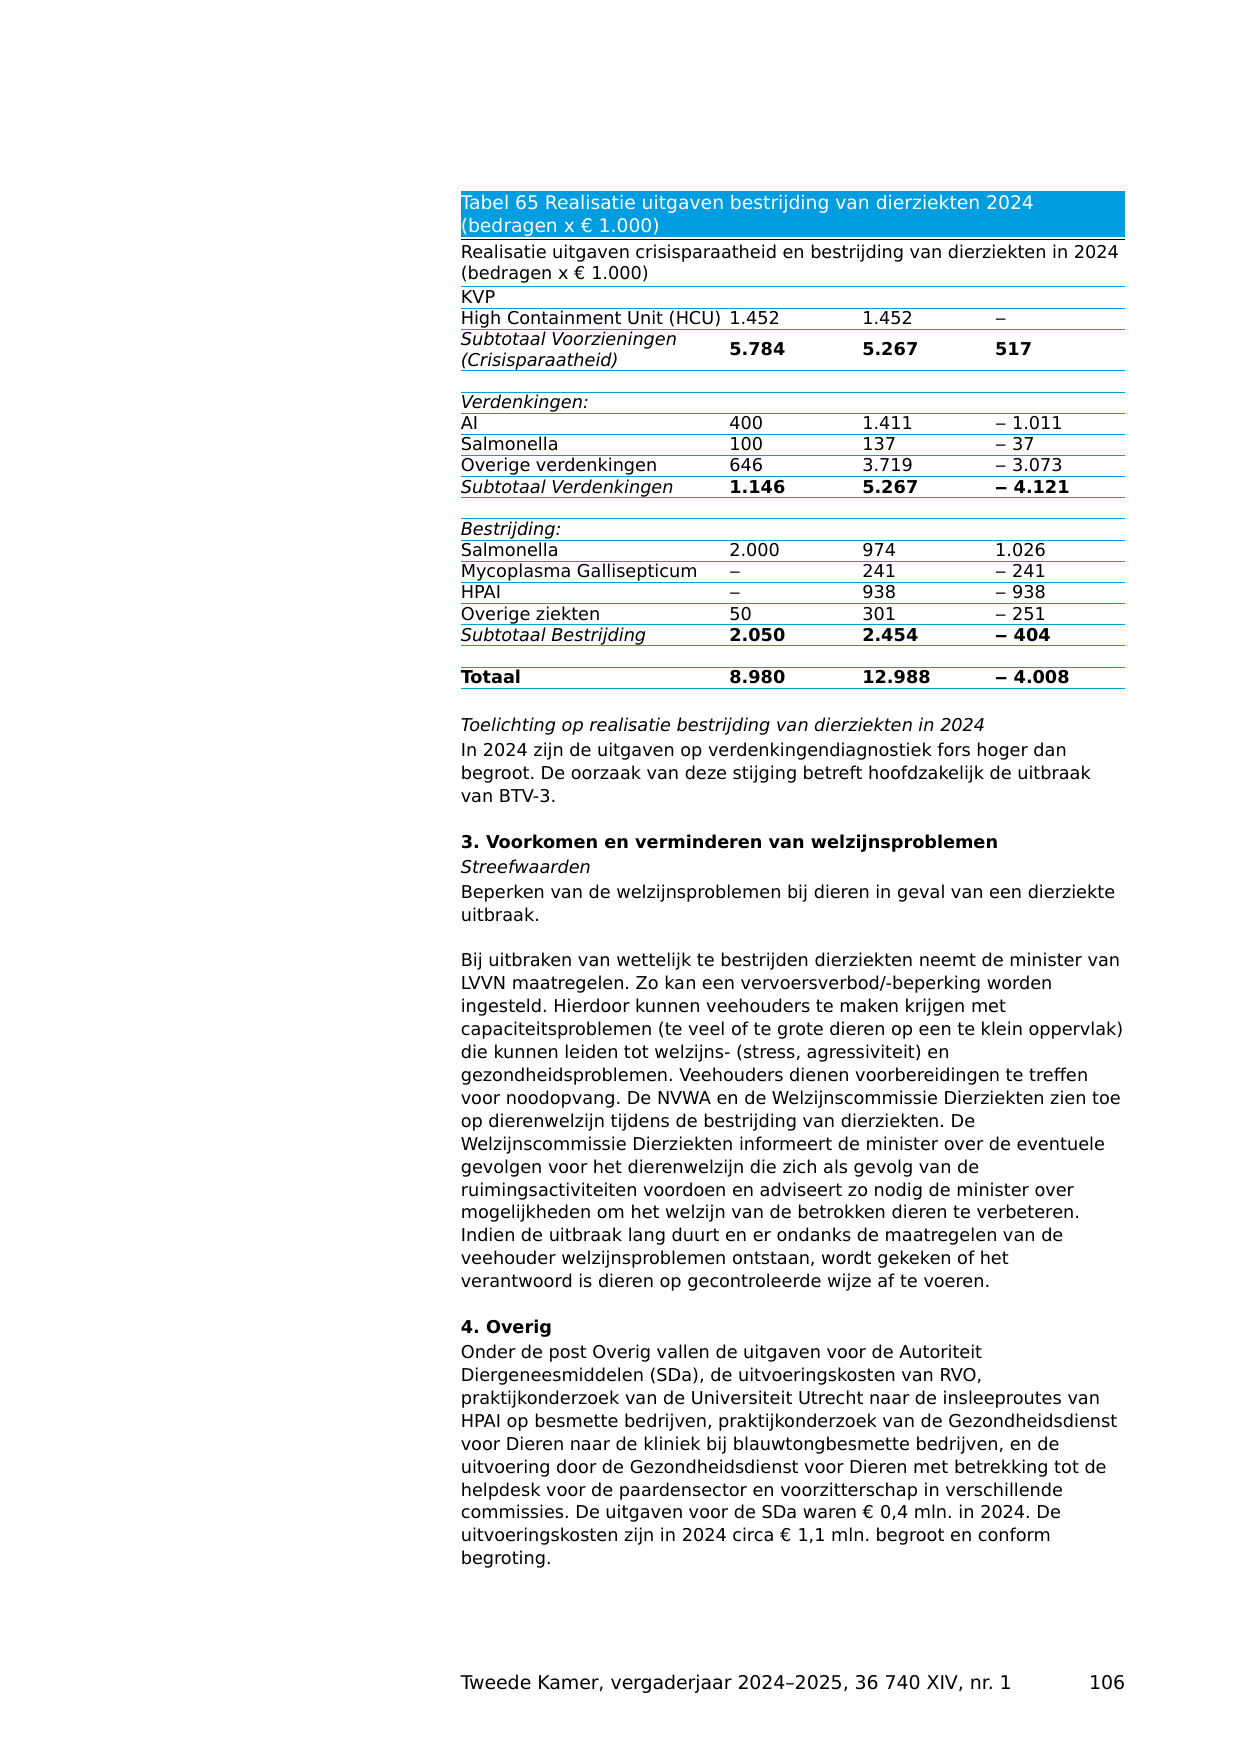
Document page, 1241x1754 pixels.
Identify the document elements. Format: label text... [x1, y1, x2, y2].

table_cell HPAI [461, 583, 726, 603]
table_cell 1.452 [726, 309, 859, 328]
table_cell Subtotaal Bestrijding [461, 625, 726, 645]
table_cell 2.000 [726, 541, 859, 561]
text Beperken van de welzijnsproblemen bij dieren in geval van een dierziekte uitbraak. [461, 880, 1125, 926]
table_cell ‒ 404 [992, 625, 1125, 645]
text Streefwaarden [461, 855, 1125, 878]
table_cell [461, 646, 726, 666]
text 3. Voorkomen en verminderen van welzijnsproblemen [461, 830, 1125, 853]
table_cell High Containment Unit (HCU) [461, 309, 726, 328]
table_cell 5.784 [726, 330, 859, 370]
table_cell 1.452 [859, 309, 992, 328]
table_cell Overige ziekten [461, 604, 726, 624]
table_cell ‒ 241 [992, 562, 1125, 582]
table_cell 400 [726, 414, 859, 434]
table_cell [726, 287, 859, 307]
table_cell ‒ 37 [992, 435, 1125, 455]
text In 2024 zijn de uitgaven op verdenkingendiagnostiek fors hoger dan begroot. De oorzaak van deze stijging betreft hoofdzakelijk de uitbraak van BTV-3. [461, 738, 1125, 807]
table_cell 2.454 [859, 625, 992, 645]
table_cell [992, 519, 1125, 539]
table_cell 241 [859, 562, 992, 582]
table_cell ‒ 251 [992, 604, 1125, 624]
table_cell 2.050 [726, 625, 859, 645]
table_cell 137 [859, 435, 992, 455]
table_cell 50 [726, 604, 859, 624]
table_cell [726, 519, 859, 539]
table_cell Mycoplasma Gallisepticum [461, 562, 726, 582]
table_cell 1.146 [726, 477, 859, 497]
table_cell ‒ 4.121 [992, 477, 1125, 497]
table_cell 1.026 [992, 541, 1125, 561]
table_cell ‒ 1.011 [992, 414, 1125, 434]
text 4. Overig [461, 1315, 1125, 1338]
table_cell 1.411 [859, 414, 992, 434]
table_cell 8.980 [726, 668, 859, 687]
table_cell ‒ [726, 562, 859, 582]
table_cell KVP [461, 287, 726, 307]
table_cell [461, 498, 726, 518]
table_cell Salmonella [461, 541, 726, 561]
table_cell Bestrijding: [461, 519, 726, 539]
table_cell [992, 646, 1125, 666]
table_cell [461, 371, 726, 391]
table_cell 100 [726, 435, 859, 455]
table_cell Salmonella [461, 435, 726, 455]
table_cell AI [461, 414, 726, 434]
table_cell Subtotaal Verdenkingen [461, 477, 726, 497]
table_cell ‒ 938 [992, 583, 1125, 603]
table_cell 3.719 [859, 456, 992, 476]
table_cell [859, 393, 992, 413]
table_cell [859, 287, 992, 307]
table_cell 301 [859, 604, 992, 624]
table_cell [726, 646, 859, 666]
table_cell 938 [859, 583, 992, 603]
table_cell [992, 371, 1125, 391]
table_cell [726, 371, 859, 391]
table_cell ‒ [726, 583, 859, 603]
table_cell Totaal [461, 668, 726, 687]
table_cell 646 [726, 456, 859, 476]
table_cell [992, 287, 1125, 307]
table_cell [859, 498, 992, 518]
table_cell ‒ [992, 309, 1125, 328]
table_cell [726, 498, 859, 518]
table_cell [859, 519, 992, 539]
table_cell Subtotaal Voorzieningen (Crisisparaatheid) [461, 330, 726, 370]
table_cell 517 [992, 330, 1125, 370]
text Toelichting op realisatie bestrijding van dierziekten in 2024 [461, 713, 1125, 736]
table_cell Verdenkingen: [461, 393, 726, 413]
table_cell [992, 498, 1125, 518]
table_cell Realisatie uitgaven crisisparaatheid en bestrijding van dierziekten in 2024 (bedragen x € 1.000) [461, 240, 1125, 286]
table_cell [859, 646, 992, 666]
table_cell ‒ 4.008 [992, 668, 1125, 687]
table_cell 12.988 [859, 668, 992, 687]
table_cell 5.267 [859, 330, 992, 370]
table_cell [992, 393, 1125, 413]
table_cell [726, 393, 859, 413]
text Bij uitbraken van wettelijk te bestrijden dierziekten neemt de minister van LVVN maatregelen. Zo kan een vervoersverbod/-beperking worden ingesteld. Hierdoor kunnen veehouders te maken krijgen met capaciteitsproblemen (te veel of te grote dieren op een te klein oppervlak) die kunnen leiden tot welzijns- (stress, agressiviteit) en gezondheidsproblemen. Veehouders dienen voorbereidingen te treffen voor noodopvang. De NVWA en de Welzijnscommissie Dierziekten zien toe op dierenwelzijn tijdens de bestrijding van dierziekten. De Welzijnscommissie Dierziekten informeert de minister over de eventuele gevolgen voor het dierenwelzijn die zich als gevolg van de ruimingsactiviteiten voordoen en adviseert zo nodig de minister over mogelijkheden om het welzijn van de betrokken dieren te verbeteren. Indien de uitbraak lang duurt en er ondanks de maatregelen van de veehouder welzijnsproblemen ontstaan, wordt gekeken of het verantwoord is dieren op gecontroleerde wijze af te voeren. [461, 948, 1125, 1292]
table_cell 5.267 [859, 477, 992, 497]
text Onder de post Overig vallen de uitgaven voor de Autoriteit Diergeneesmiddelen (SDa), de uitvoeringskosten van RVO, praktijkonderzoek van de Universiteit Utrecht naar de insleeproutes van HPAI op besmette bedrijven, praktijkonderzoek van de Gezondheidsdienst voor Dieren naar de kliniek bij blauwtongbesmette bedrijven, en de uitvoering door de Gezondheidsdienst voor Dieren met betrekking tot de helpdesk voor de paardensector en voorzitterschap in verschillende commissies. De uitgaven voor de SDa waren € 0,4 mln. in 2024. De uitvoeringskosten zijn in 2024 circa € 1,1 mln. begroot en conform begroting. [461, 1340, 1125, 1569]
table_cell ‒ 3.073 [992, 456, 1125, 476]
table_cell [859, 371, 992, 391]
table_cell Overige verdenkingen [461, 456, 726, 476]
table_cell 974 [859, 541, 992, 561]
